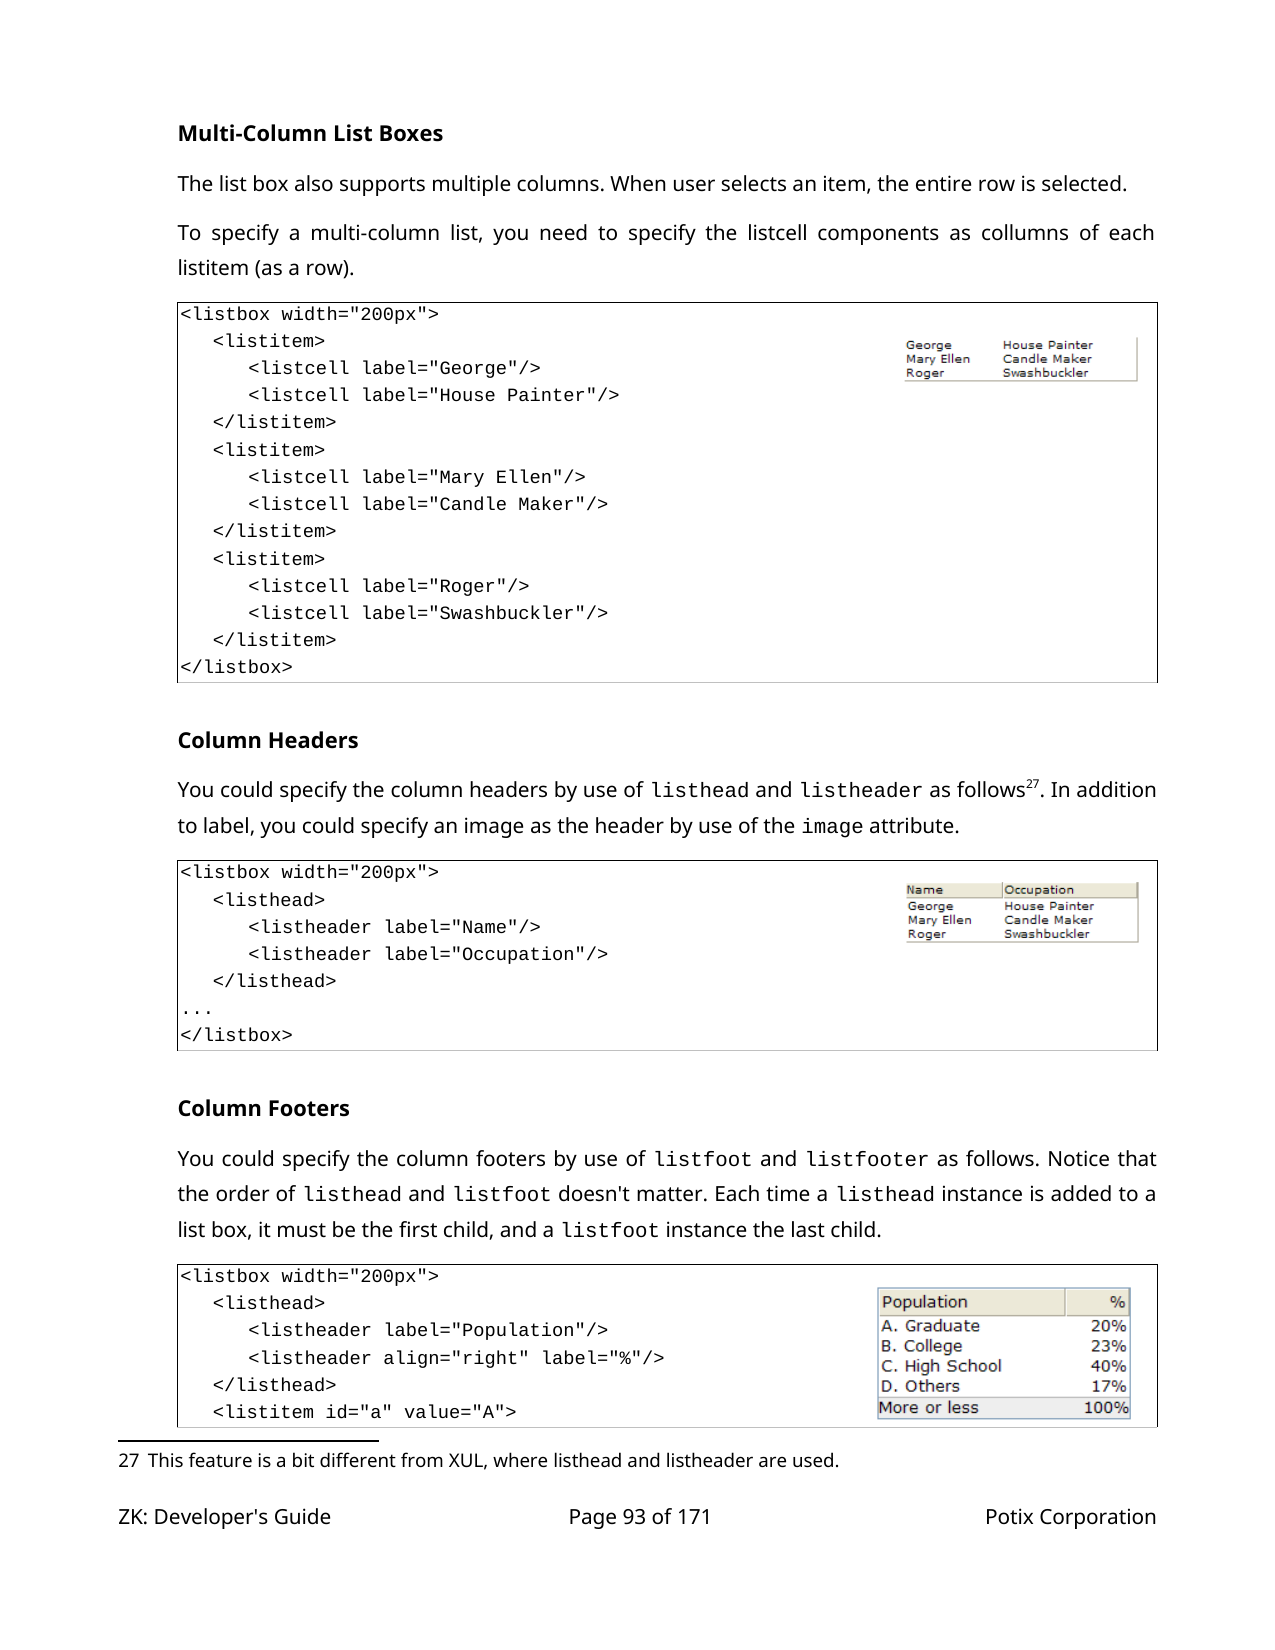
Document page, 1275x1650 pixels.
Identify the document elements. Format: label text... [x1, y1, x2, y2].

subtitle Column Headers [177, 725, 1157, 755]
subtitle Column Footers [177, 1093, 1157, 1123]
text This feature is a bit different from XUL, where listhead and listheader are used. [118, 1447, 1157, 1473]
text <listcell label="Roger"/> [178, 573, 1157, 598]
text <listitem id="a" value="A"> [178, 1400, 1157, 1427]
text [1136, 1291, 1157, 1315]
subtitle Multi-Column List Boxes [177, 118, 1157, 148]
text <listbox width="200px"> [178, 1265, 1157, 1288]
text <listheader align="right" label="%"/> [178, 1346, 875, 1370]
picture [902, 882, 1141, 945]
text </listbox> [178, 1023, 1157, 1050]
text </listitem> [178, 519, 1157, 543]
picture [899, 334, 1139, 385]
text </listbox> [178, 655, 1157, 682]
text </listitem> [178, 410, 1157, 435]
text </listhead> [178, 1373, 875, 1397]
text <listheader label="Population"/> [178, 1318, 875, 1343]
text <listitem> [178, 546, 1157, 571]
text <listbox width="200px"> [178, 861, 1157, 884]
text To specify a multi-column list, you need to specify the listcell components as collumns of each listitem (as a row). [177, 218, 1157, 281]
text <listhead> [178, 887, 902, 912]
text You could specify the column headers by use of listhead and listheader as follows. In addition to label, you could specify an image as the header by use of the image attribute. [177, 776, 1157, 839]
text [1141, 887, 1157, 912]
text <listhead> [178, 1291, 875, 1315]
text The list box also supports multiple columns. When user selects an item, the entire row is selected. [177, 169, 1157, 197]
text <listcell label="Swashbuckler"/> [178, 601, 1157, 625]
picture [875, 1285, 1136, 1422]
text <listcell label="House Painter"/> [178, 383, 1157, 407]
text <listitem> [178, 329, 1157, 353]
text <listbox width="200px"> [178, 303, 1157, 326]
text <listcell label="Candle Maker"/> [178, 492, 1157, 516]
text [1136, 1373, 1157, 1397]
text ... [178, 996, 1157, 1020]
text <listheader label="Name"/> [178, 914, 902, 939]
text <listitem> [178, 438, 1157, 462]
text </listhead> [178, 969, 1157, 993]
text <listcell label="Mary Ellen"/> [178, 465, 1157, 489]
text You could specify the column footers by use of listfoot and listfooter as follows. Notice that the order of listhead and listfoot doesn't matter. Each time a listhead instance is added to a list box, it must be the first child, and a listfoot instance the last child. [177, 1144, 1157, 1243]
text </listitem> [178, 628, 1157, 652]
text <listcell label="George"/> [178, 356, 899, 380]
text <listheader label="Occupation"/> [178, 942, 1157, 966]
